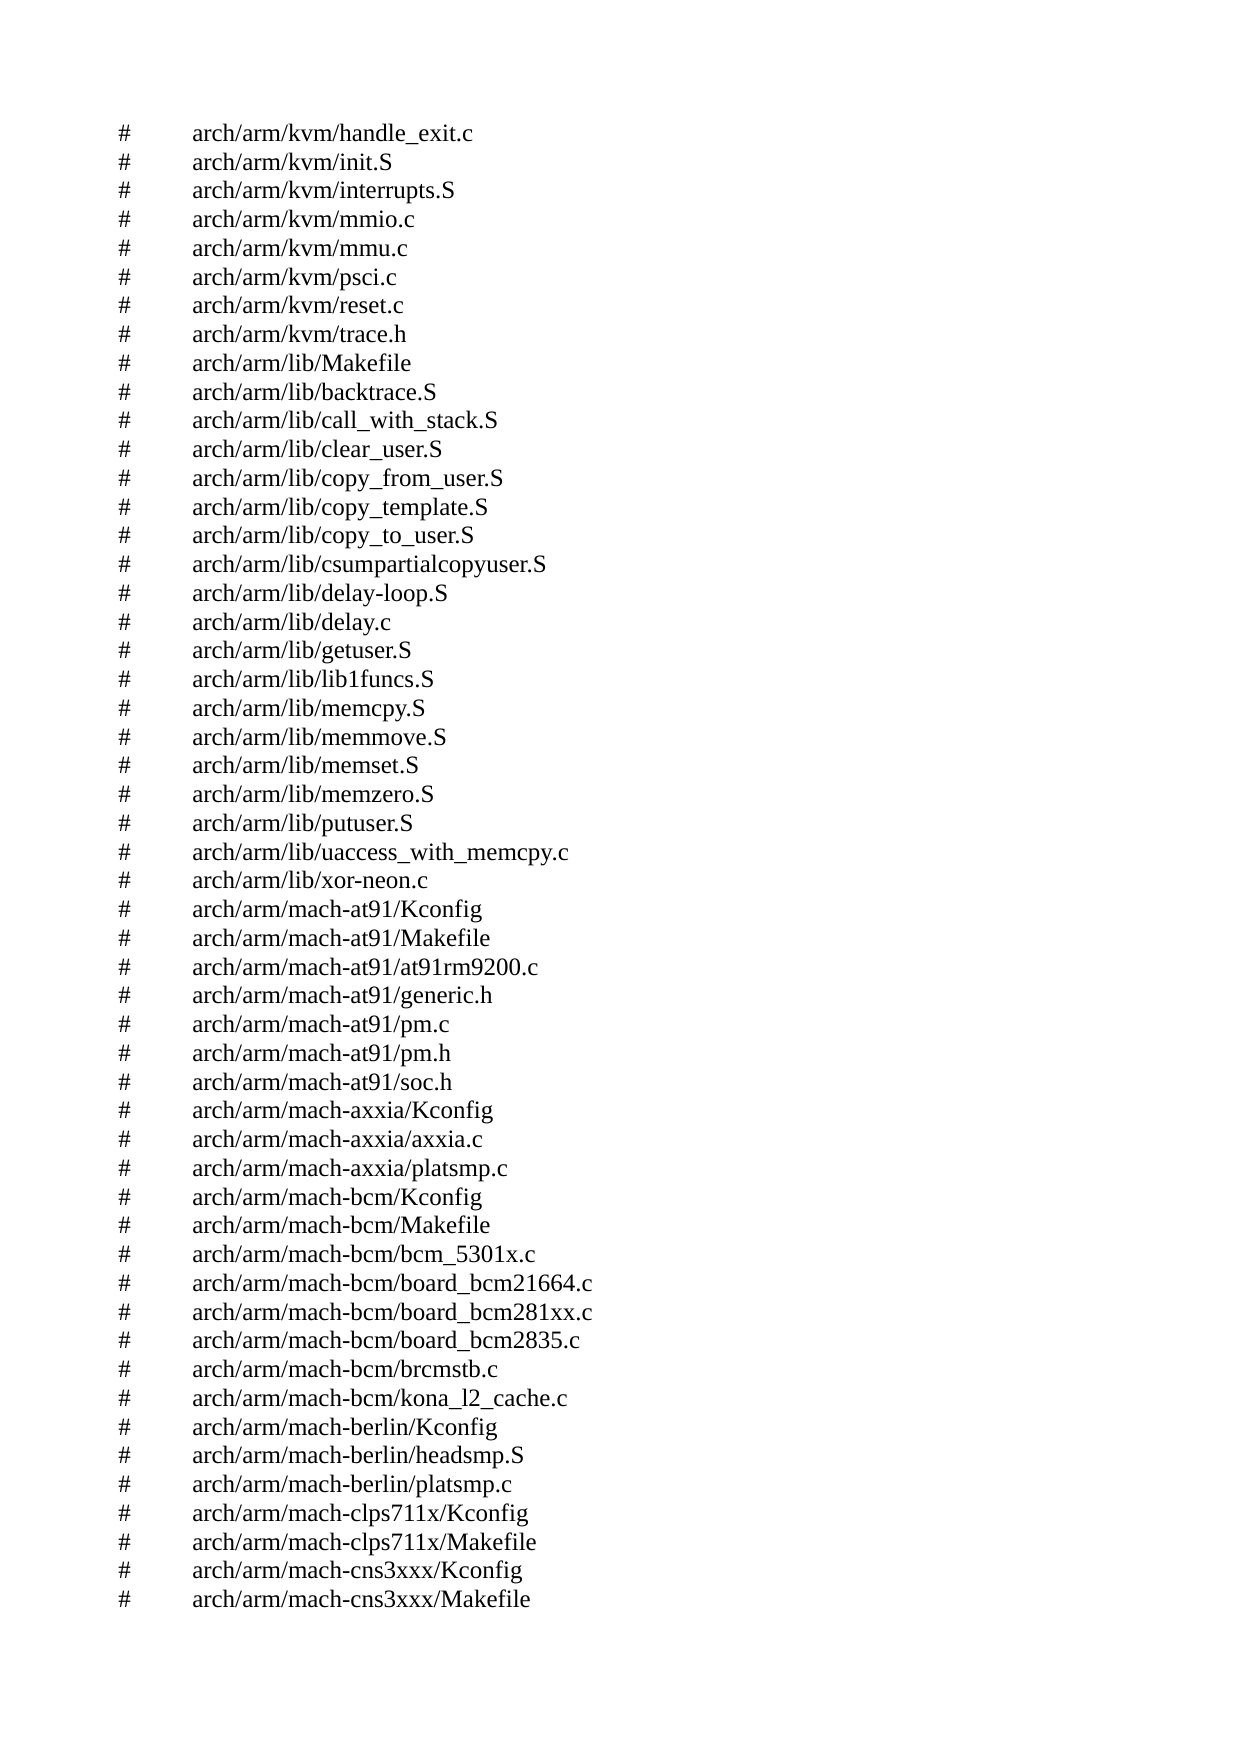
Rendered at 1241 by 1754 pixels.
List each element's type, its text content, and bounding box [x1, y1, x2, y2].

text # arch/arm/kvm/trace.h [118, 319, 1122, 348]
text # arch/arm/mach-cns3xxx/Kconfig [118, 1556, 1122, 1584]
text # arch/arm/mach-at91/pm.h [118, 1038, 1122, 1067]
text # arch/arm/mach-bcm/board_bcm21664.c [118, 1268, 1122, 1297]
text # arch/arm/kvm/mmio.c [118, 204, 1122, 233]
text # arch/arm/lib/delay-loop.S [118, 578, 1122, 607]
text # arch/arm/mach-at91/pm.c [118, 1009, 1122, 1038]
text # arch/arm/lib/xor-neon.c [118, 866, 1122, 894]
text # arch/arm/mach-at91/at91rm9200.c [118, 952, 1122, 981]
text # arch/arm/mach-berlin/headsmp.S [118, 1441, 1122, 1469]
text # arch/arm/lib/delay.c [118, 607, 1122, 636]
text # arch/arm/mach-berlin/platsmp.c [118, 1469, 1122, 1498]
text # arch/arm/lib/copy_to_user.S [118, 521, 1122, 549]
text # arch/arm/lib/memzero.S [118, 779, 1122, 808]
text # arch/arm/mach-bcm/Kconfig [118, 1182, 1122, 1211]
text # arch/arm/mach-at91/Kconfig [118, 894, 1122, 923]
text # arch/arm/kvm/reset.c [118, 291, 1122, 319]
text # arch/arm/kvm/handle_exit.c [118, 118, 1122, 147]
text # arch/arm/lib/memmove.S [118, 722, 1122, 751]
text # arch/arm/mach-clps711x/Makefile [118, 1527, 1122, 1556]
text # arch/arm/kvm/mmu.c [118, 233, 1122, 262]
text # arch/arm/mach-at91/Makefile [118, 923, 1122, 952]
text # arch/arm/mach-bcm/brcmstb.c [118, 1354, 1122, 1383]
text # arch/arm/lib/uaccess_with_memcpy.c [118, 837, 1122, 866]
text # arch/arm/lib/memcpy.S [118, 693, 1122, 722]
text # arch/arm/lib/backtrace.S [118, 377, 1122, 406]
text # arch/arm/mach-bcm/kona_l2_cache.c [118, 1383, 1122, 1412]
text # arch/arm/kvm/interrupts.S [118, 176, 1122, 204]
text # arch/arm/kvm/init.S [118, 147, 1122, 176]
text # arch/arm/lib/call_with_stack.S [118, 406, 1122, 434]
text # arch/arm/mach-axxia/axxia.c [118, 1124, 1122, 1153]
text # arch/arm/lib/getuser.S [118, 636, 1122, 664]
text # arch/arm/lib/memset.S [118, 751, 1122, 779]
text # arch/arm/mach-axxia/Kconfig [118, 1096, 1122, 1124]
text # arch/arm/mach-cns3xxx/Makefile [118, 1584, 1122, 1613]
text # arch/arm/mach-bcm/bcm_5301x.c [118, 1239, 1122, 1268]
text # arch/arm/mach-bcm/board_bcm281xx.c [118, 1297, 1122, 1326]
text # arch/arm/lib/putuser.S [118, 808, 1122, 837]
text # arch/arm/mach-bcm/board_bcm2835.c [118, 1326, 1122, 1354]
text # arch/arm/lib/csumpartialcopyuser.S [118, 549, 1122, 578]
text # arch/arm/mach-at91/soc.h [118, 1067, 1122, 1096]
text # arch/arm/lib/lib1funcs.S [118, 664, 1122, 693]
text # arch/arm/lib/copy_from_user.S [118, 463, 1122, 492]
text # arch/arm/lib/copy_template.S [118, 492, 1122, 521]
text # arch/arm/mach-axxia/platsmp.c [118, 1153, 1122, 1182]
text # arch/arm/kvm/psci.c [118, 262, 1122, 291]
text # arch/arm/mach-at91/generic.h [118, 981, 1122, 1009]
text # arch/arm/lib/Makefile [118, 348, 1122, 377]
text # arch/arm/lib/clear_user.S [118, 434, 1122, 463]
text # arch/arm/mach-berlin/Kconfig [118, 1412, 1122, 1441]
text # arch/arm/mach-bcm/Makefile [118, 1211, 1122, 1239]
text # arch/arm/mach-clps711x/Kconfig [118, 1498, 1122, 1527]
